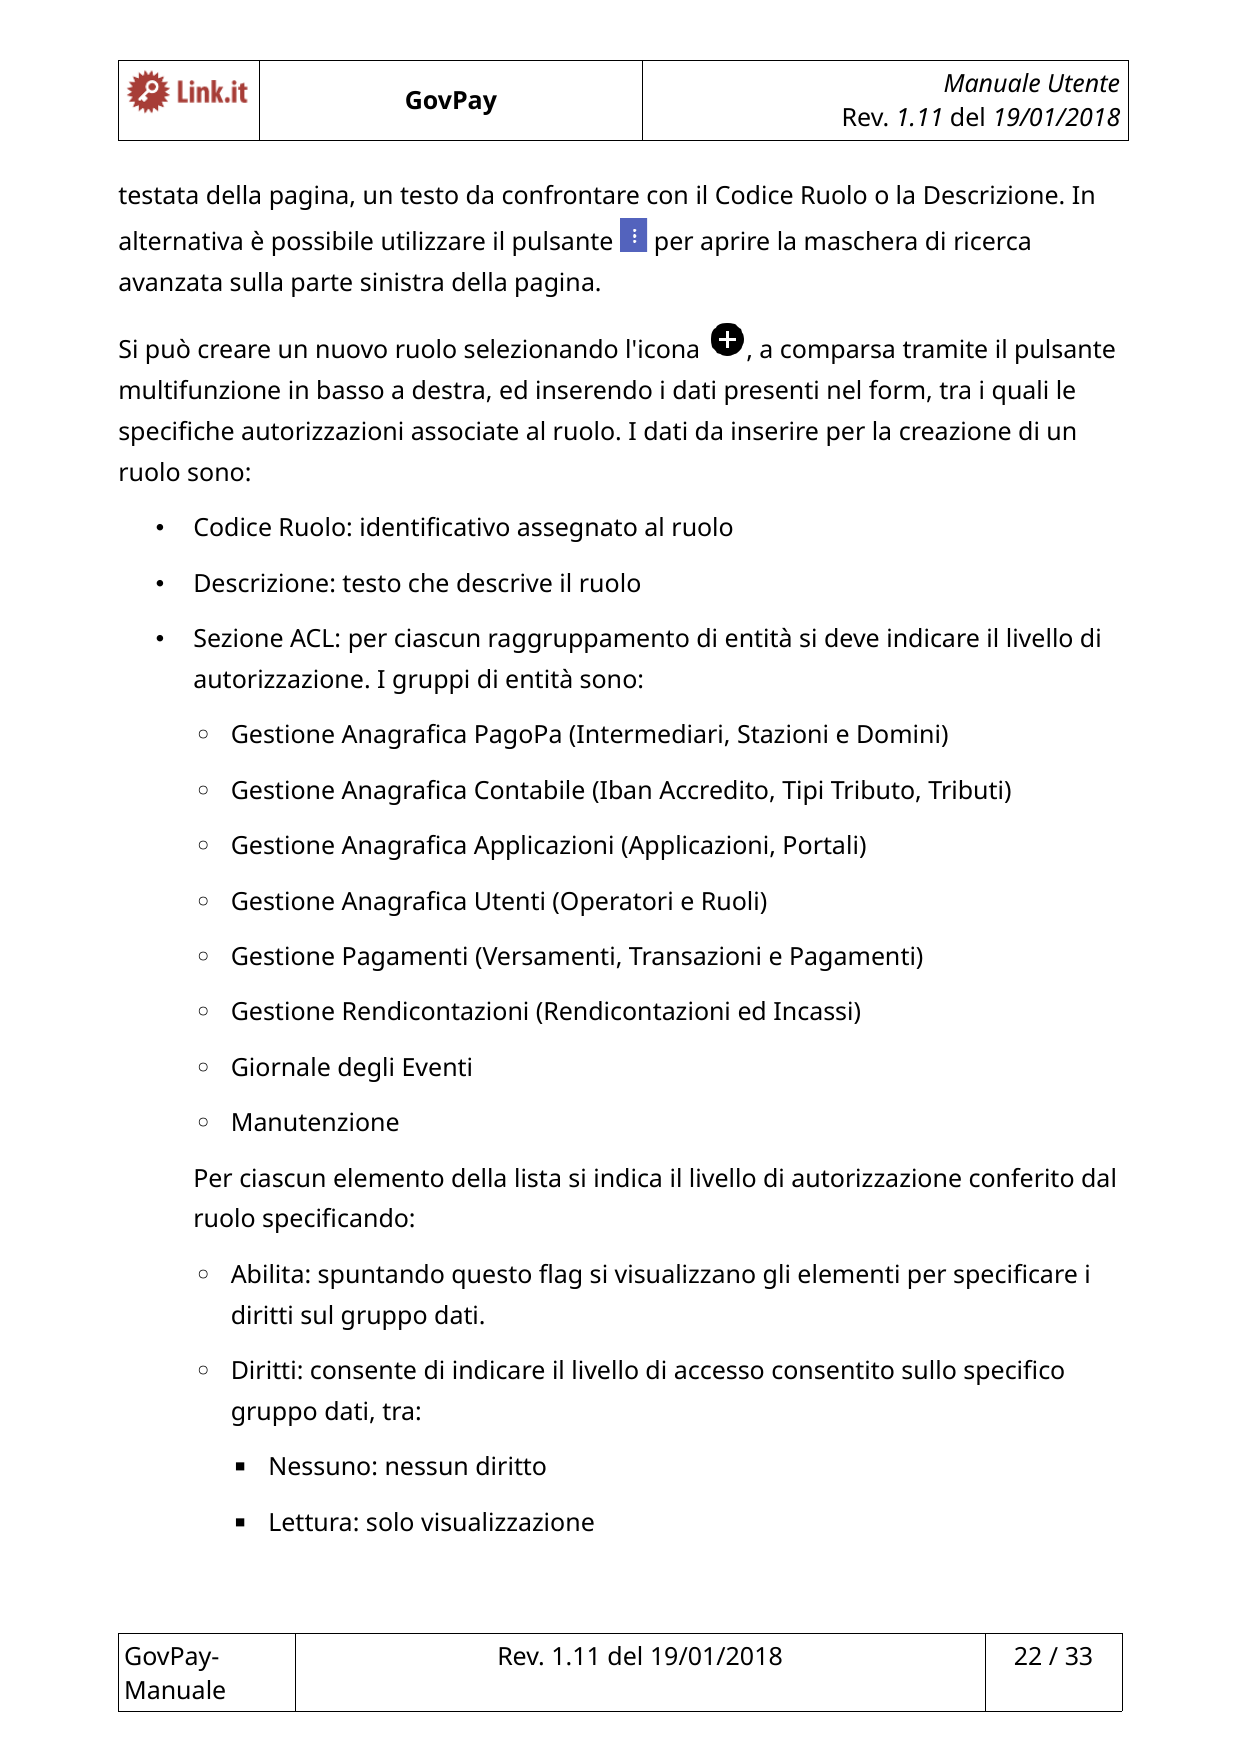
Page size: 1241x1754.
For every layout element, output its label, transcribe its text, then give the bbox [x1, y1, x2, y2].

picture [123, 65, 254, 119]
list Giornale degli Eventi [193, 1049, 1122, 1083]
list Nessuno: nessun diritto [231, 1449, 1122, 1483]
list Manutenzione [193, 1105, 1122, 1139]
list Gestione Rendicontazioni (Rendicontazioni ed Incassi) [193, 994, 1122, 1028]
list Gestione Anagrafica Applicazioni (Applicazioni, Portali) [193, 828, 1122, 862]
text Si può creare un nuovo ruolo selezionando l'icona , a comparsa tramite il pulsante multifunzione in basso a destra, ed inserendo i dati presenti nel form, tra i quali le specifiche autorizzazioni associate al ruolo. I dati da inserire per la creazione di un ruolo sono: [118, 320, 1122, 488]
list Abilita: spuntando questo flag si visualizzano gli elementi per specificare i diritti sul gruppo dati. [193, 1256, 1122, 1331]
list Sezione ACL: per ciascun raggruppamento di entità si deve indicare il livello di autorizzazione. I gruppi di entità sono: [156, 621, 1122, 696]
list Diritti: consente di indicare il livello di accesso consentito sullo specifico gruppo dati, tra: [193, 1353, 1122, 1428]
list Lettura: solo visualizzazione [231, 1504, 1122, 1538]
list Gestione Pagamenti (Versamenti, Transazioni e Pagamenti) [193, 938, 1122, 973]
picture [707, 319, 747, 359]
list Gestione Anagrafica Contabile (Iban Accredito, Tipi Tributo, Tributi) [193, 772, 1122, 806]
list Gestione Anagrafica Utenti (Operatori e Ruoli) [193, 883, 1122, 917]
list Codice Ruolo: identificativo assegnato al ruolo [156, 510, 1122, 544]
list Descrizione: testo che descrive il ruolo [156, 565, 1122, 599]
text testata della pagina, un testo da confrontare con il Codice Ruolo o la Descrizione. In alternativa è possibile utilizzare il pulsante per aprire la maschera di ricerca avanzata sulla parte sinistra della pagina. [118, 178, 1122, 298]
list Gestione Anagrafica PagoPa (Intermediari, Stazioni e Domini) [193, 717, 1122, 751]
picture [620, 218, 648, 252]
text Per ciascun elemento della lista si indica il livello di autorizzazione conferito dal ruolo specificando: [193, 1160, 1122, 1235]
